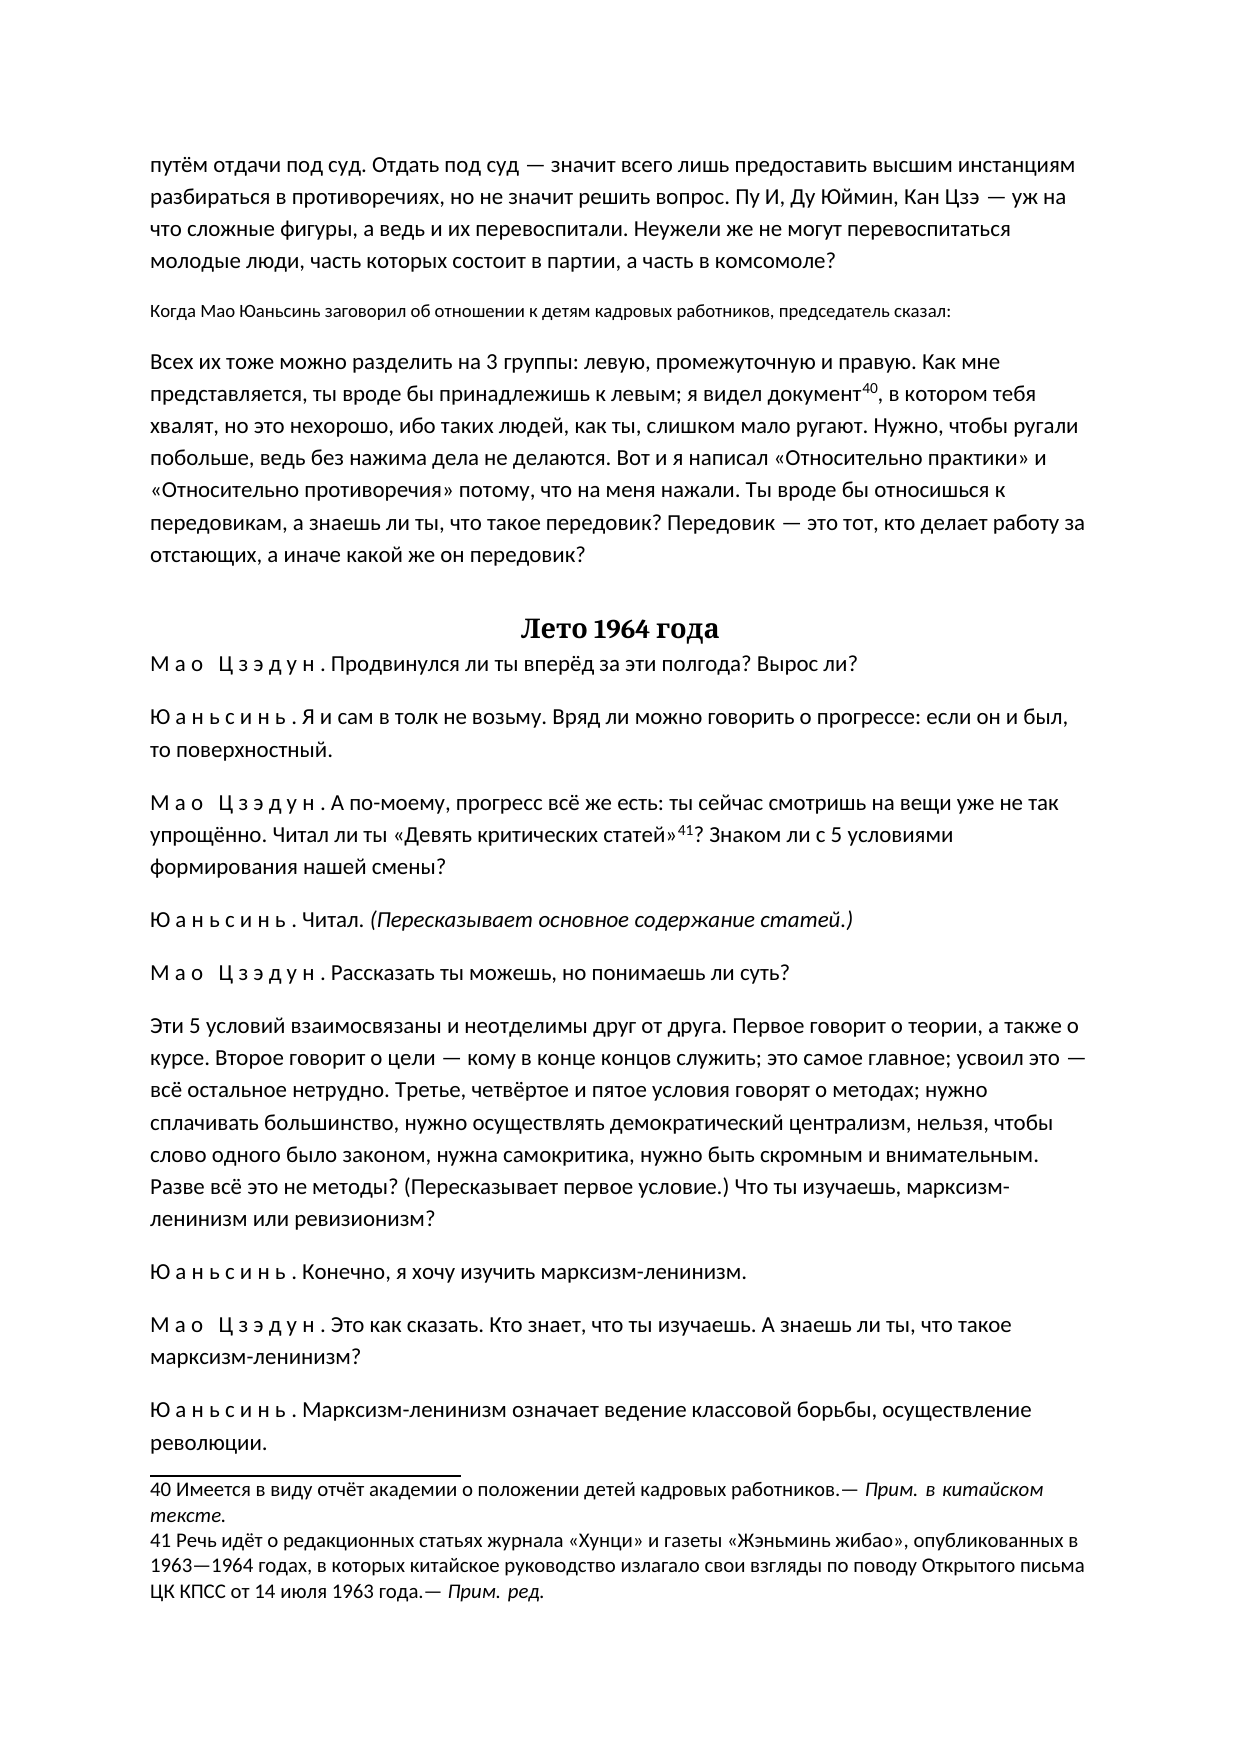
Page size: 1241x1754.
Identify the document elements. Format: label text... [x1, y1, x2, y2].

text Мао Цзэдун. Рассказать ты можешь, но понимаешь ли суть? [150, 958, 1091, 986]
text Эти 5 условий взаимосвязаны и неотделимы друг от друга. Первое говорит о теории, а также о курсе. Второе говорит о цели — кому в конце концов служить; это самое главное; усвоил это — всё остальное нетрудно. Третье, четвёртое и пятое условия говорят о методах; нужно сплачивать большинство, нужно осуществлять демократический централизм, нельзя, чтобы слово одного было законом, нужна самокритика, нужно быть скромным и внимательным. Разве всё это не методы? (Пересказывает первое условие.) Что ты изучаешь, марксизм-ленинизм или ревизионизм? [150, 1011, 1091, 1232]
text Имеется в виду отчёт академии о положении детей кадровых работников.— Прим. в китайском тексте. [150, 1476, 1091, 1527]
text Мао Цзэдун. А по-моему, прогресс всё же есть: ты сейчас смотришь на вещи уже не так упрощённо. Читал ли ты «Девять критических статей»? Знаком ли с 5 условиями формирования нашей смены? [150, 788, 1091, 880]
text Мао Цзэдун. Продвинулся ли ты вперёд за эти полгода? Вырос ли? [150, 649, 1091, 677]
subtitle Лето 1964 года [150, 614, 1091, 645]
text Когда Мао Юаньсинь заговорил об отношении к детям кадровых работников, председатель сказал: [150, 299, 1091, 322]
text Мао Цзэдун. Это как сказать. Кто знает, что ты изучаешь. А знаешь ли ты, что такое марксизм-ленинизм? [150, 1310, 1091, 1371]
text Юаньсинь. Я и сам в толк не возьму. Вряд ли можно говорить о прогрессе: если он и был, то поверхностный. [150, 702, 1091, 763]
text Речь идёт о редакционных статьях журнала «Хунци» и газеты «Жэньминь жибао», опубликованных в 1963—1964 годах, в которых китайское руководство излагало свои взгляды по поводу Открытого письма ЦК КПСС от 14 июля 1963 года.— Прим. ред. [150, 1527, 1091, 1603]
text Всех их тоже можно разделить на 3 группы: левую, промежуточную и правую. Как мне представляется, ты вроде бы принадлежишь к левым; я видел документ, в котором тебя хвалят, но это нехорошо, ибо таких людей, как ты, слишком мало ругают. Нужно, чтобы ругали побольше, ведь без нажима дела не делаются. Вот и я написал «Относительно практики» и «Относительно противоречия» потому, что на меня нажали. Ты вроде бы относишься к передовикам, а знаешь ли ты, что такое передовик? Передовик — это тот, кто делает работу за отстающих, а иначе какой же он передовик? [150, 347, 1091, 568]
text путём отдачи под суд. Отдать под суд — значит всего лишь предоставить высшим инстанциям разбираться в противоречиях, но не значит решить вопрос. Пу И, Ду Юймин, Кан Цзэ — уж на что сложные фигуры, а ведь и их перевоспитали. Неужели же не могут перевоспитаться молодые люди, часть которых состоит в партии, а часть в комсомоле? [150, 150, 1091, 274]
text Юаньсинь. Конечно, я хочу изучить марксизм-ленинизм. [150, 1257, 1091, 1285]
text Юаньсинь. Читал. (Пересказывает основное содержание статей.) [150, 905, 1091, 933]
text Юаньсинь. Марксизм-ленинизм означает ведение классовой борьбы, осуществление революции. [150, 1396, 1091, 1456]
